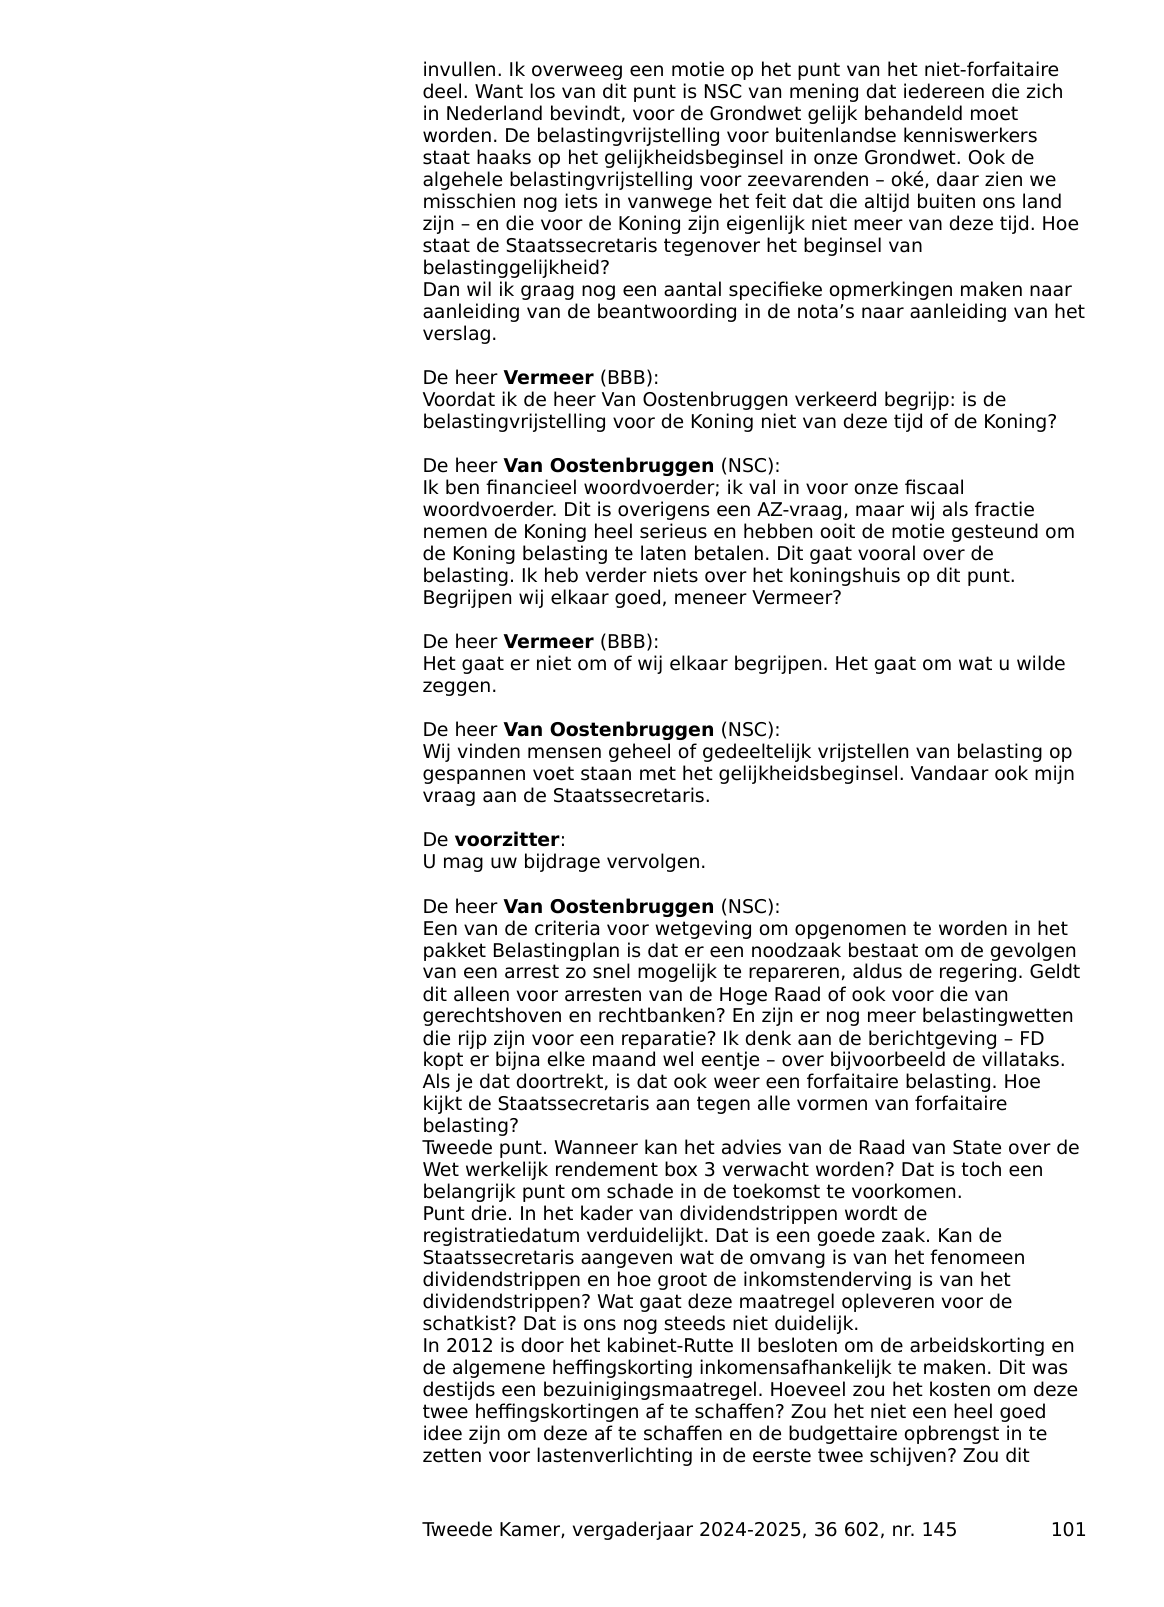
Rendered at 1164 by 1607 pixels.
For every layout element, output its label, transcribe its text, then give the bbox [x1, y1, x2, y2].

text Dan wil ik graag nog een aantal specifieke opmerkingen maken naar aanleiding van de beantwoording in de nota’s naar aanleiding van het verslag. [422, 279, 1087, 345]
text Ik ben financieel woordvoerder; ik val in voor onze fiscaal woordvoerder. Dit is overigens een AZ-vraag, maar wij als fractie nemen de Koning heel serieus en hebben ooit de motie gesteund om de Koning belasting te laten betalen. Dit gaat vooral over de belasting. Ik heb verder niets over het koningshuis op dit punt. Begrijpen wij elkaar goed, meneer Vermeer? [422, 477, 1087, 609]
text Wij vinden mensen geheel of gedeeltelijk vrijstellen van belasting op gespannen voet staan met het gelijkheidsbeginsel. Vandaar ook mijn vraag aan de Staatssecretaris. [422, 741, 1087, 807]
text Tweede punt. Wanneer kan het advies van de Raad van State over de Wet werkelijk rendement box 3 verwacht worden? Dat is toch een belangrijk punt om schade in de toekomst te voorkomen. [422, 1137, 1087, 1203]
text De heer Van Oostenbruggen (NSC): [422, 455, 1087, 477]
text In 2012 is door het kabinet-Rutte II besloten om de arbeidskorting en de algemene heffingskorting inkomensafhankelijk te maken. Dit was destijds een bezuinigingsmaatregel. Hoeveel zou het kosten om deze twee heffingskortingen af te schaffen? Zou het niet een heel goed idee zijn om deze af te schaffen en de budgettaire opbrengst in te zetten voor lastenverlichting in de eerste twee schijven? Zou dit [422, 1335, 1087, 1467]
text Het gaat er niet om of wij elkaar begrijpen. Het gaat om wat u wilde zeggen. [422, 653, 1087, 697]
text De heer Vermeer (BBB): [422, 367, 1087, 389]
text De heer Vermeer (BBB): [422, 631, 1087, 653]
text De voorzitter: [422, 829, 1087, 851]
text De heer Van Oostenbruggen (NSC): [422, 896, 1087, 917]
text De heer Van Oostenbruggen (NSC): [422, 719, 1087, 741]
text Punt drie. In het kader van dividendstrippen wordt de registratiedatum verduidelijkt. Dat is een goede zaak. Kan de Staatssecretaris aangeven wat de omvang is van het fenomeen dividendstrippen en hoe groot de inkomstenderving is van het dividendstrippen? Wat gaat deze maatregel opleveren voor de schatkist? Dat is ons nog steeds niet duidelijk. [422, 1203, 1087, 1335]
text U mag uw bijdrage vervolgen. [422, 851, 1087, 873]
text Voordat ik de heer Van Oostenbruggen verkeerd begrijp: is de belastingvrijstelling voor de Koning niet van deze tijd of de Koning? [422, 389, 1087, 433]
text invullen. Ik overweeg een motie op het punt van het niet-forfaitaire deel. Want los van dit punt is NSC van mening dat iedereen die zich in Nederland bevindt, voor de Grondwet gelijk behandeld moet worden. De belastingvrijstelling voor buitenlandse kenniswerkers staat haaks op het gelijkheidsbeginsel in onze Grondwet. Ook de algehele belastingvrijstelling voor zeevarenden – oké, daar zien we misschien nog iets in vanwege het feit dat die altijd buiten ons land zijn – en die voor de Koning zijn eigenlijk niet meer van deze tijd. Hoe staat de Staatssecretaris tegenover het beginsel van belastinggelijkheid? [422, 59, 1087, 279]
text Een van de criteria voor wetgeving om opgenomen te worden in het pakket Belastingplan is dat er een noodzaak bestaat om de gevolgen van een arrest zo snel mogelijk te repareren, aldus de regering. Geldt dit alleen voor arresten van de Hoge Raad of ook voor die van gerechtshoven en rechtbanken? En zijn er nog meer belastingwetten die rijp zijn voor een reparatie? Ik denk aan de berichtgeving – FD kopt er bijna elke maand wel eentje – over bijvoorbeeld de villataks. Als je dat doortrekt, is dat ook weer een forfaitaire belasting. Hoe kijkt de Staatssecretaris aan tegen alle vormen van forfaitaire belasting? [422, 917, 1087, 1137]
